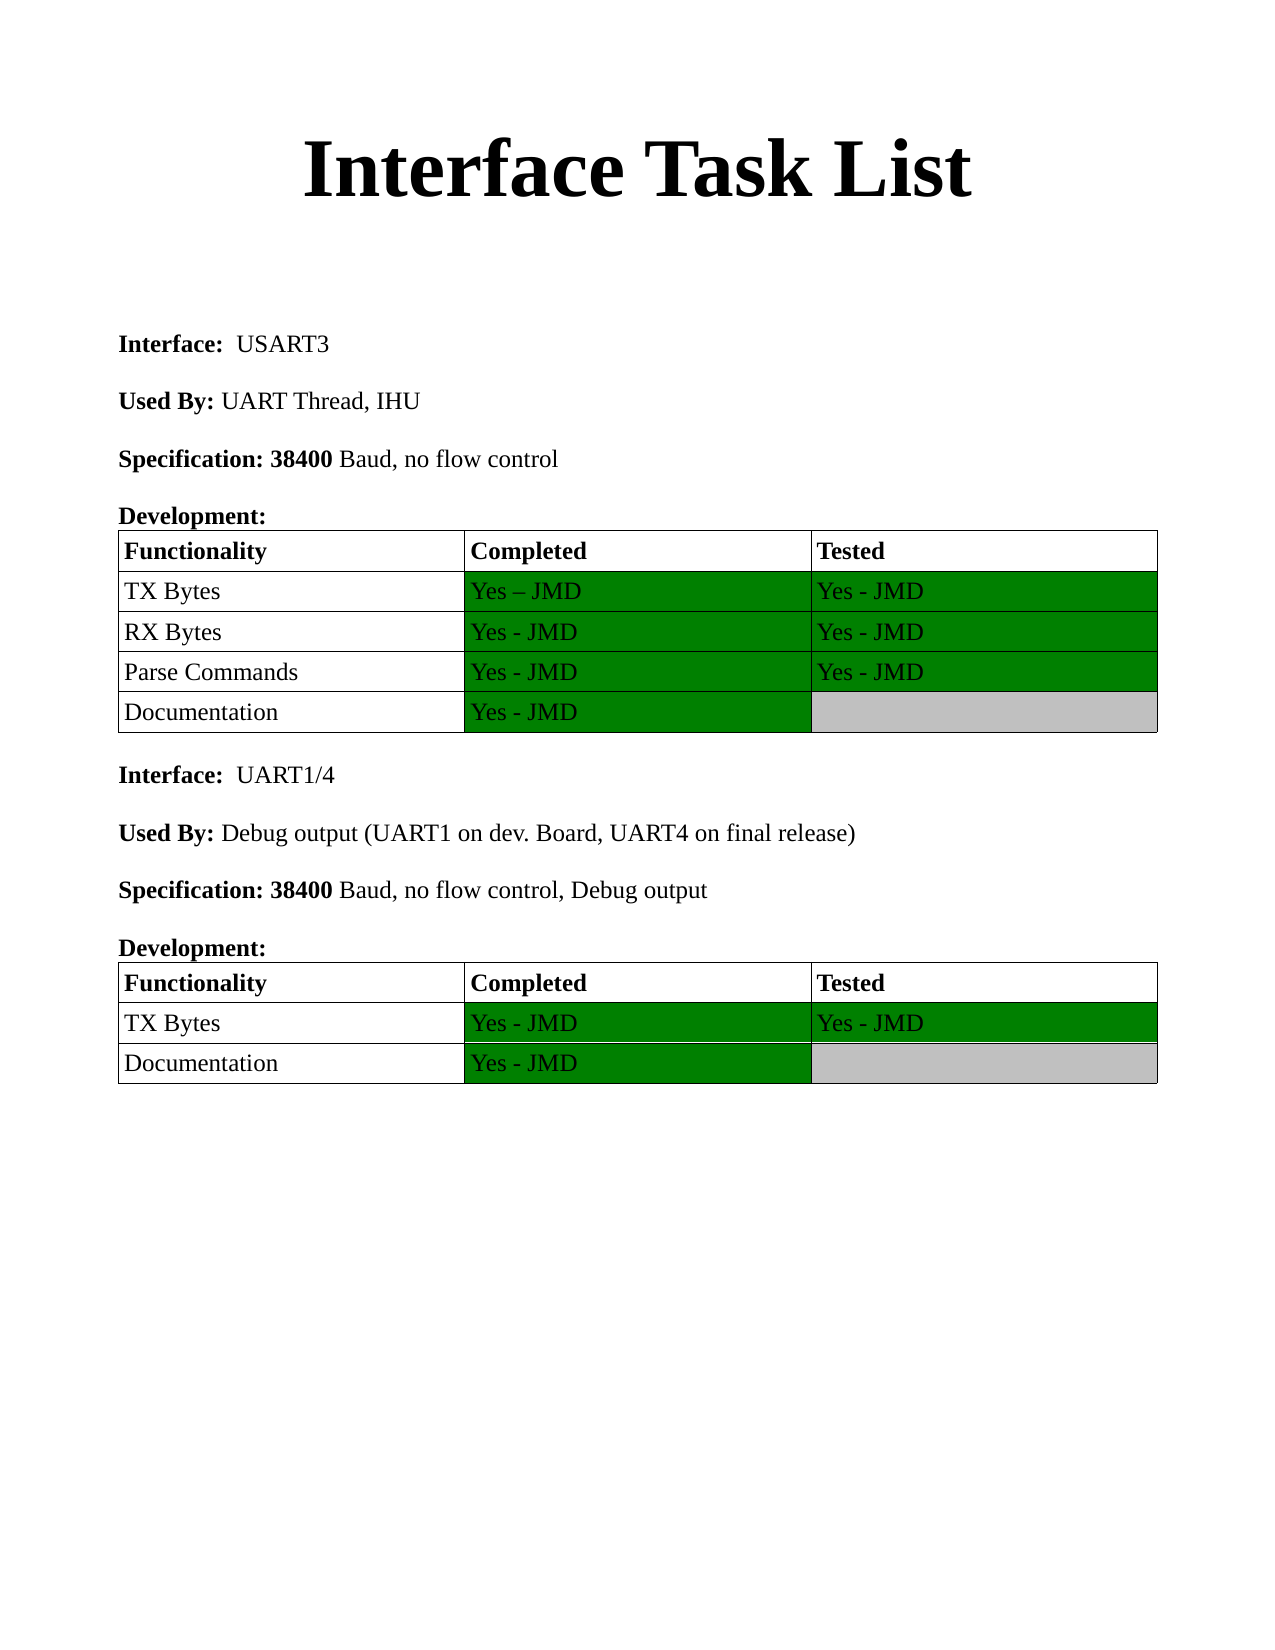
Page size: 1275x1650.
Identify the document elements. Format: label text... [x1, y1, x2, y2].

table_cell RX Bytes [119, 612, 464, 651]
table_cell Yes - JMD [465, 1003, 811, 1042]
table_cell Yes - JMD [465, 652, 811, 691]
table_cell Yes – JMD [465, 572, 811, 611]
text Development: [118, 501, 1157, 530]
text Used By: Debug output (UART1 on dev. Board, UART4 on final release) [118, 818, 1157, 847]
text Interface: USART3 [118, 329, 1157, 358]
table_cell Yes - JMD [812, 1003, 1157, 1042]
text Interface: UART1/4 [118, 761, 1157, 789]
text Used By: UART Thread, IHU [118, 386, 1157, 415]
table_header Tested [812, 531, 1157, 571]
table_cell Parse Commands [119, 652, 464, 691]
text Development: [118, 933, 1157, 962]
table_header Completed [465, 963, 811, 1002]
text Specification: 38400 Baud, no flow control [118, 444, 1157, 473]
table_cell TX Bytes [119, 572, 464, 611]
table_cell Yes - JMD [812, 572, 1157, 611]
table_cell Yes - JMD [812, 652, 1157, 691]
table_cell Documentation [119, 1044, 464, 1083]
table_cell Yes - JMD [812, 612, 1157, 651]
table_cell [812, 692, 1157, 732]
table_header Functionality [119, 531, 464, 571]
text Interface Task List [118, 118, 1157, 214]
table_header Completed [465, 531, 811, 571]
table_cell [812, 1044, 1157, 1083]
table_cell Yes - JMD [465, 1044, 811, 1083]
text Specification: 38400 Baud, no flow control, Debug output [118, 876, 1157, 904]
table_header Functionality [119, 963, 464, 1002]
table_cell Yes - JMD [465, 692, 811, 732]
table_cell Yes - JMD [465, 612, 811, 651]
table_cell Documentation [119, 692, 464, 732]
table_header Tested [812, 963, 1157, 1002]
table_cell TX Bytes [119, 1003, 464, 1042]
